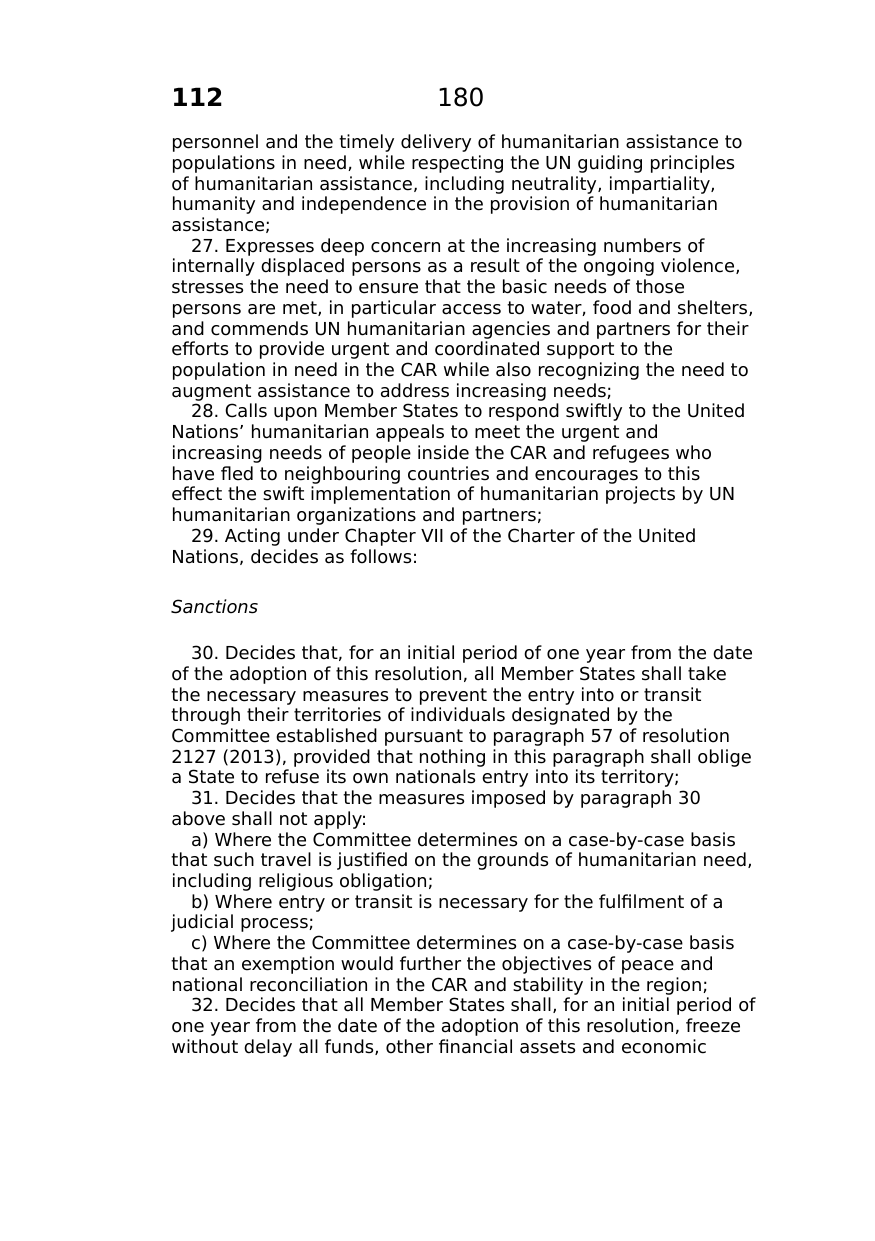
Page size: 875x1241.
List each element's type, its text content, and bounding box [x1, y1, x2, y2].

text 27. Expresses deep concern at the increasing numbers of internally displaced persons as a result of the ongoing violence, stresses the need to ensure that the basic needs of those persons are met, in particular access to water, food and shelters, and commends UN humanitarian agencies and partners for their efforts to provide urgent and coordinated support to the population in need in the CAR while also recognizing the need to augment assistance to address increasing needs; [171, 236, 756, 401]
text 32. Decides that all Member States shall, for an initial period of one year from the date of the adoption of this resolution, freeze without delay all funds, other financial assets and economic [171, 995, 756, 1057]
text 28. Calls upon Member States to respond swiftly to the United Nations’ humanitarian appeals to meet the urgent and increasing needs of people inside the CAR and refugees who have fled to neighbouring countries and encourages to this effect the swift implementation of humanitarian projects by UN humanitarian organizations and partners; [171, 401, 756, 526]
subtitle Sanctions [171, 597, 756, 618]
text 30. Decides that, for an initial period of one year from the date of the adoption of this resolution, all Member States shall take the necessary measures to prevent the entry into or transit through their territories of individuals designated by the Committee established pursuant to paragraph 57 of resolution 2127 (2013), provided that nothing in this paragraph shall oblige a State to refuse its own nationals entry into its territory; [171, 643, 756, 788]
text a) Where the Committee determines on a case-by-case basis that such travel is justified on the grounds of humanitarian need, including religious obligation; [171, 829, 756, 892]
text b) Where entry or transit is necessary for the fulfilment of a judicial process; [171, 892, 756, 933]
text personnel and the timely delivery of humanitarian assistance to populations in need, while respecting the UN guiding principles of humanitarian assistance, including neutrality, impartiality, humanity and independence in the provision of humanitarian assistance; [171, 132, 756, 236]
text 29. Acting under Chapter VII of the Charter of the United Nations, decides as follows: [171, 526, 756, 567]
text 31. Decides that the measures imposed by paragraph 30 above shall not apply: [171, 788, 756, 829]
text c) Where the Committee determines on a case-by-case basis that an exemption would further the objectives of peace and national reconciliation in the CAR and stability in the region; [171, 933, 756, 995]
